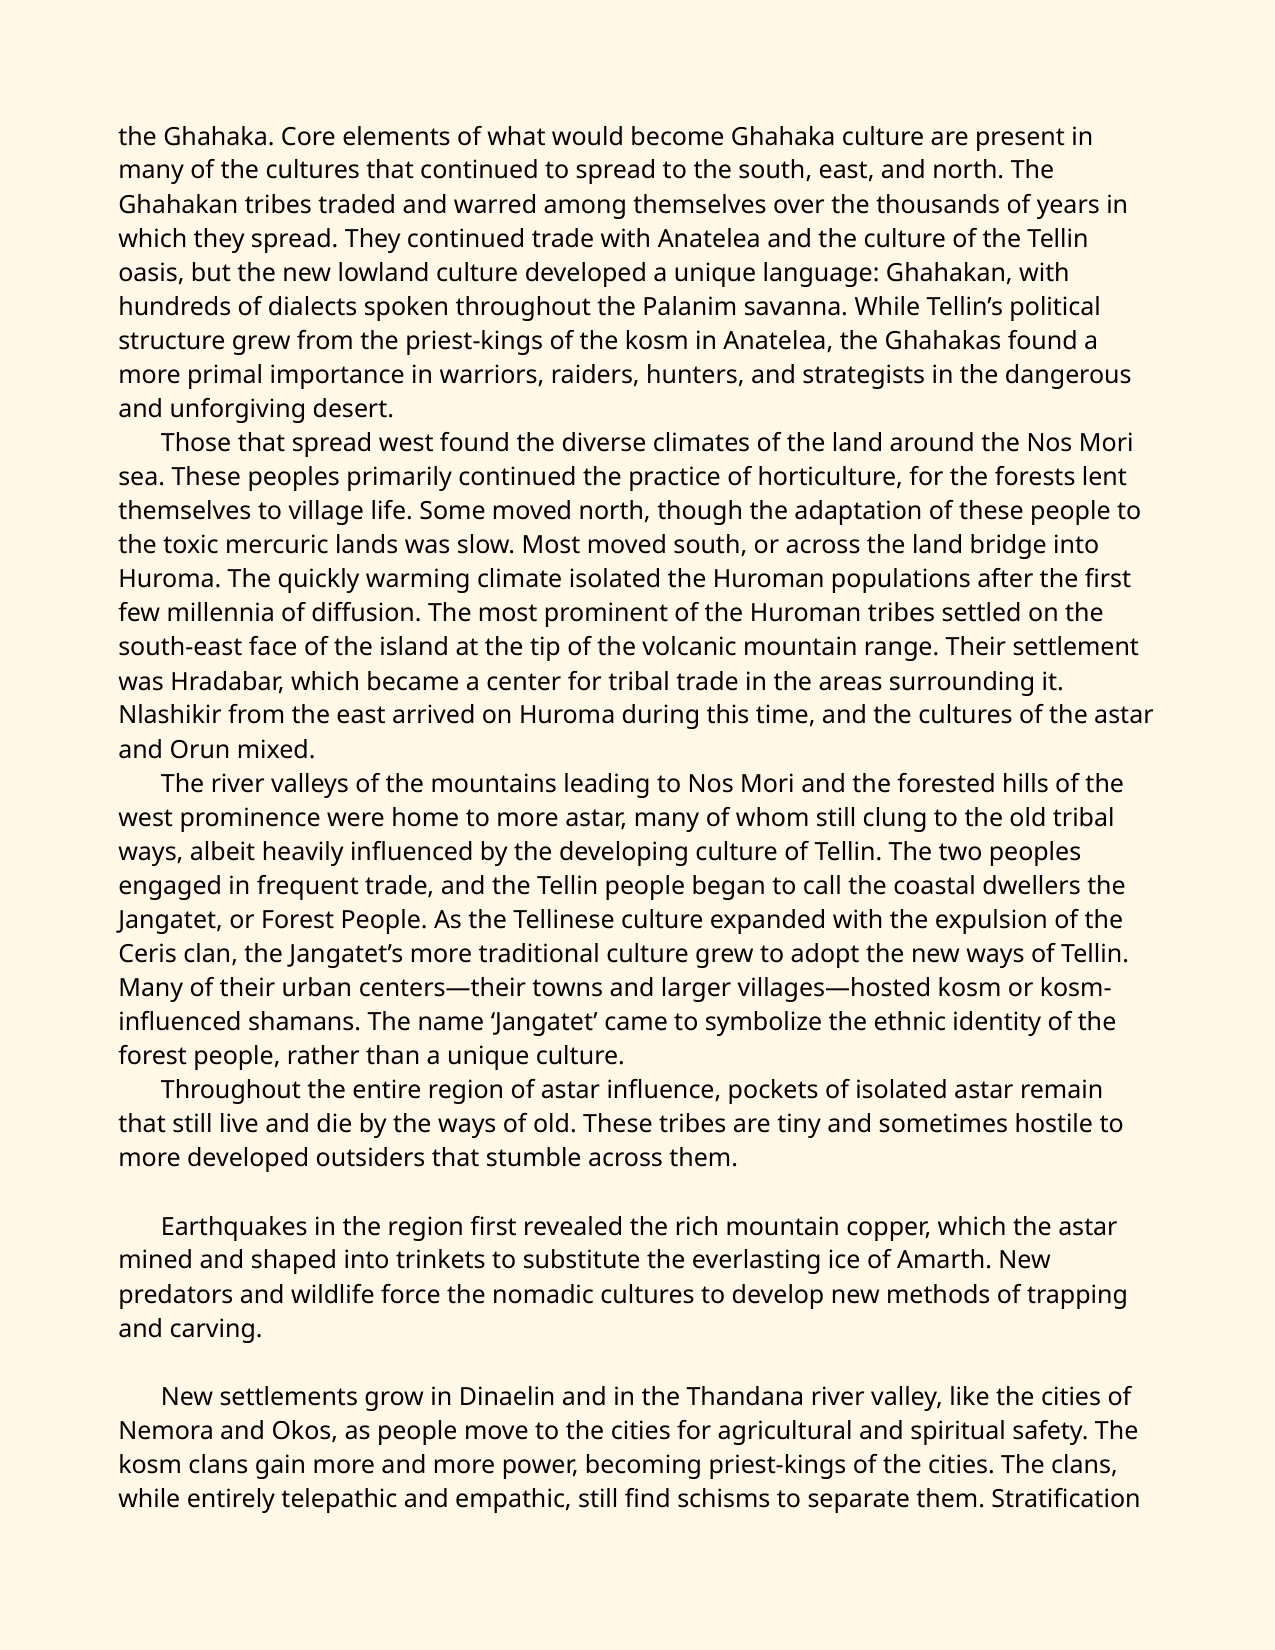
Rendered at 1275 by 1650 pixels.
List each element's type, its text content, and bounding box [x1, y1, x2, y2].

text Earthquakes in the region first revealed the rich mountain copper, which the astar mined and shaped into trinkets to substitute the everlasting ice of Amarth. New predators and wildlife force the nomadic cultures to develop new methods of trapping and carving. [118, 1208, 1157, 1344]
text Throughout the entire region of astar influence, pockets of isolated astar remain that still live and die by the ways of old. These tribes are tiny and sometimes hostile to more developed outsiders that stumble across them. [118, 1072, 1157, 1174]
text Those that spread west found the diverse climates of the land around the Nos Mori sea. These peoples primarily continued the practice of horticulture, for the forests lent themselves to village life. Some moved north, though the adaptation of these people to the toxic mercuric lands was slow. Most moved south, or across the land bridge into Huroma. The quickly warming climate isolated the Huroman populations after the first few millennia of diffusion. The most prominent of the Huroman tribes settled on the south-east face of the island at the tip of the volcanic mountain range. Their settlement was Hradabar, which became a center for tribal trade in the areas surrounding it. Nlashikir from the east arrived on Huroma during this time, and the cultures of the astar and Orun mixed. [118, 425, 1157, 765]
text The river valleys of the mountains leading to Nos Mori and the forested hills of the west prominence were home to more astar, many of whom still clung to the old tribal ways, albeit heavily influenced by the developing culture of Tellin. The two peoples engaged in frequent trade, and the Tellin people began to call the coastal dwellers the Jangatet, or Forest People. As the Tellinese culture expanded with the expulsion of the Ceris clan, the Jangatet’s more traditional culture grew to adopt the new ways of Tellin. Many of their urban centers—their towns and larger villages—hosted kosm or kosm-influenced shamans. The name ‘Jangatet’ came to symbolize the ethnic identity of the forest people, rather than a unique culture. [118, 765, 1157, 1072]
text the Ghahaka. Core elements of what would become Ghahaka culture are present in many of the cultures that continued to spread to the south, east, and north. The Ghahakan tribes traded and warred among themselves over the thousands of years in which they spread. They continued trade with Anatelea and the culture of the Tellin oasis, but the new lowland culture developed a unique language: Ghahakan, with hundreds of dialects spoken throughout the Palanim savanna. While Tellin’s political structure grew from the priest-kings of the kosm in Anatelea, the Ghahakas found a more primal importance in warriors, raiders, hunters, and strategists in the dangerous and unforgiving desert. [118, 118, 1157, 425]
text New settlements grow in Dinaelin and in the Thandana river valley, like the cities of Nemora and Okos, as people move to the cities for agricultural and spiritual safety. The kosm clans gain more and more power, becoming priest-kings of the cities. The clans, while entirely telepathic and empathic, still find schisms to separate them. Stratification [118, 1378, 1157, 1515]
